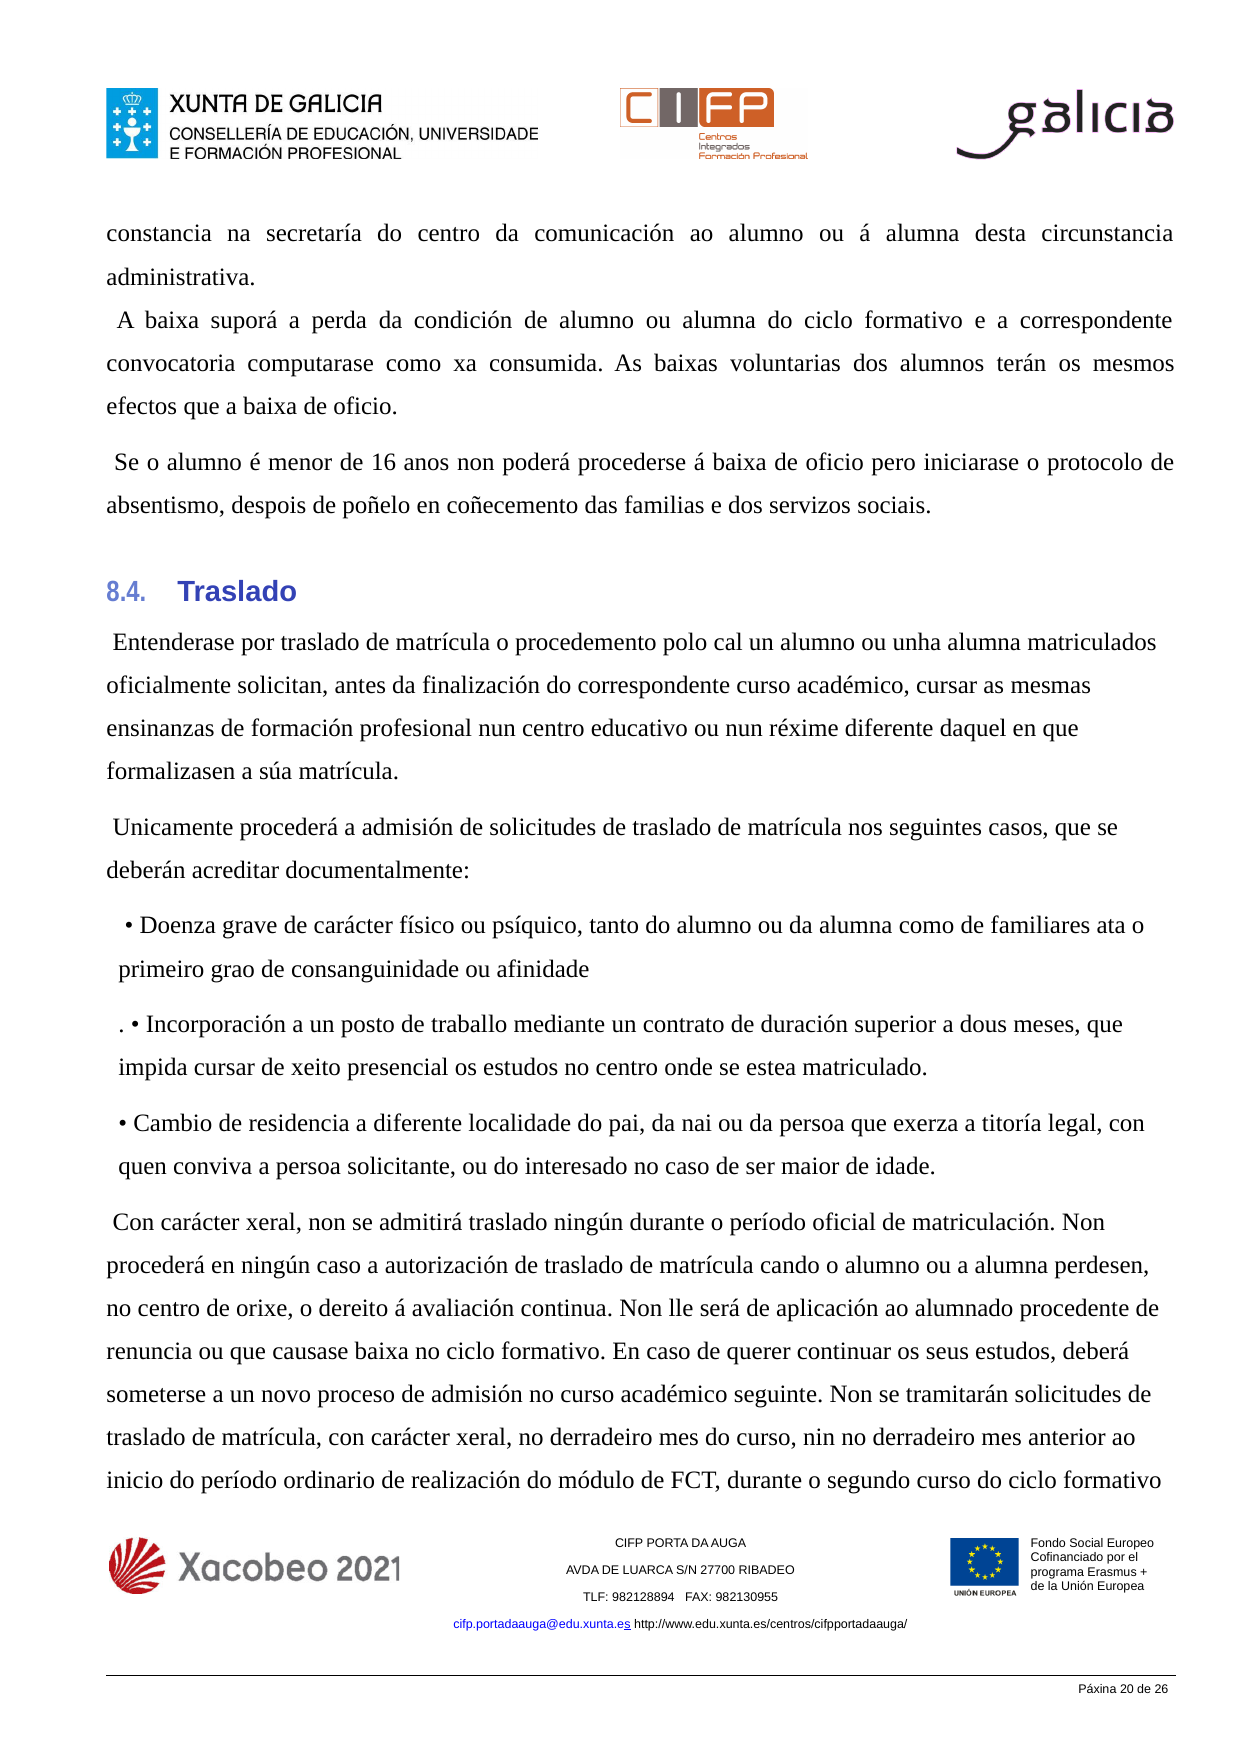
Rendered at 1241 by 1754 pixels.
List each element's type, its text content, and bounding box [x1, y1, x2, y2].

picture [144, 108, 151, 115]
text • Cambio de residencia a diferente localidade do pai, da nai ou da persoa que exerza a titoría legal, con quen conviva a persoa solicitante, ou do interesado no caso de ser maior de idade. [118, 1108, 1175, 1180]
picture [950, 1538, 1019, 1598]
text A baixa suporá a perda da condición de alumno ou alumna do ciclo formativo e a correspondente convocatoria computarase como xa consumida. As baixas voluntarias dos alumnos terán os mesmos efectos que a baixa de oficio. [106, 305, 1175, 420]
text . • Incorporación a un posto de traballo mediante un contrato de duración superior a dous meses, que impida cursar de xeito presencial os estudos no centro onde se estea matriculado. [118, 1009, 1175, 1081]
picture [113, 107, 120, 115]
text constancia na secretaría do centro da comunicación ao alumno ou á alumna desta circunstancia administrativa. [106, 218, 1175, 290]
picture [129, 99, 140, 105]
picture [144, 124, 151, 130]
text Con carácter xeral, non se admitirá traslado ningún durante o período oficial de matriculación. Non procederá en ningún caso a autorización de traslado de matrícula cando o alumno ou a alumna perdesen, no centro de orixe, o dereito á avaliación continua. Non lle será de aplicación ao alumnado procedente de renuncia ou que causase baixa no ciclo formativo. En caso de querer continuar os seus estudos, deberá someterse a un novo proceso de admisión no curso académico seguinte. Non se tramitarán solicitudes de traslado de matrícula, con carácter xeral, no derradeiro mes do curso, nin no derradeiro mes anterior ao inicio do período ordinario de realización do módulo de FCT, durante o segundo curso do ciclo formativo [106, 1207, 1175, 1494]
picture [129, 108, 136, 114]
subtitle Traslado [106, 574, 1175, 608]
picture [114, 139, 120, 146]
text Se o alumno é menor de 16 anos non poderá procederse á baixa de oficio pero iniciarase o protocolo de absentismo, despois de poñelo en coñecemento das familias e dos servizos sociais. [106, 447, 1175, 518]
text Unicamente procederá a admisión de solicitudes de traslado de matrícula nos seguintes casos, que se deberán acreditar documentalmente: [106, 812, 1175, 884]
picture [954, 88, 1176, 160]
picture [109, 1537, 400, 1594]
picture [124, 118, 140, 151]
picture [620, 88, 808, 159]
picture [129, 93, 140, 97]
picture [156, 88, 538, 159]
text • Doenza grave de carácter físico ou psíquico, tanto do alumno ou da alumna como de familiares ata o primeiro grao de consanguinidade ou afinidade [118, 911, 1175, 982]
text Entenderase por traslado de matrícula o procedemento polo cal un alumno ou unha alumna matriculados oficialmente solicitan, antes da finalización do correspondente curso académico, cursar as mesmas ensinanzas de formación profesional nun centro educativo ou nun réxime diferente daquel en que formalizasen a súa matrícula. [106, 627, 1175, 785]
